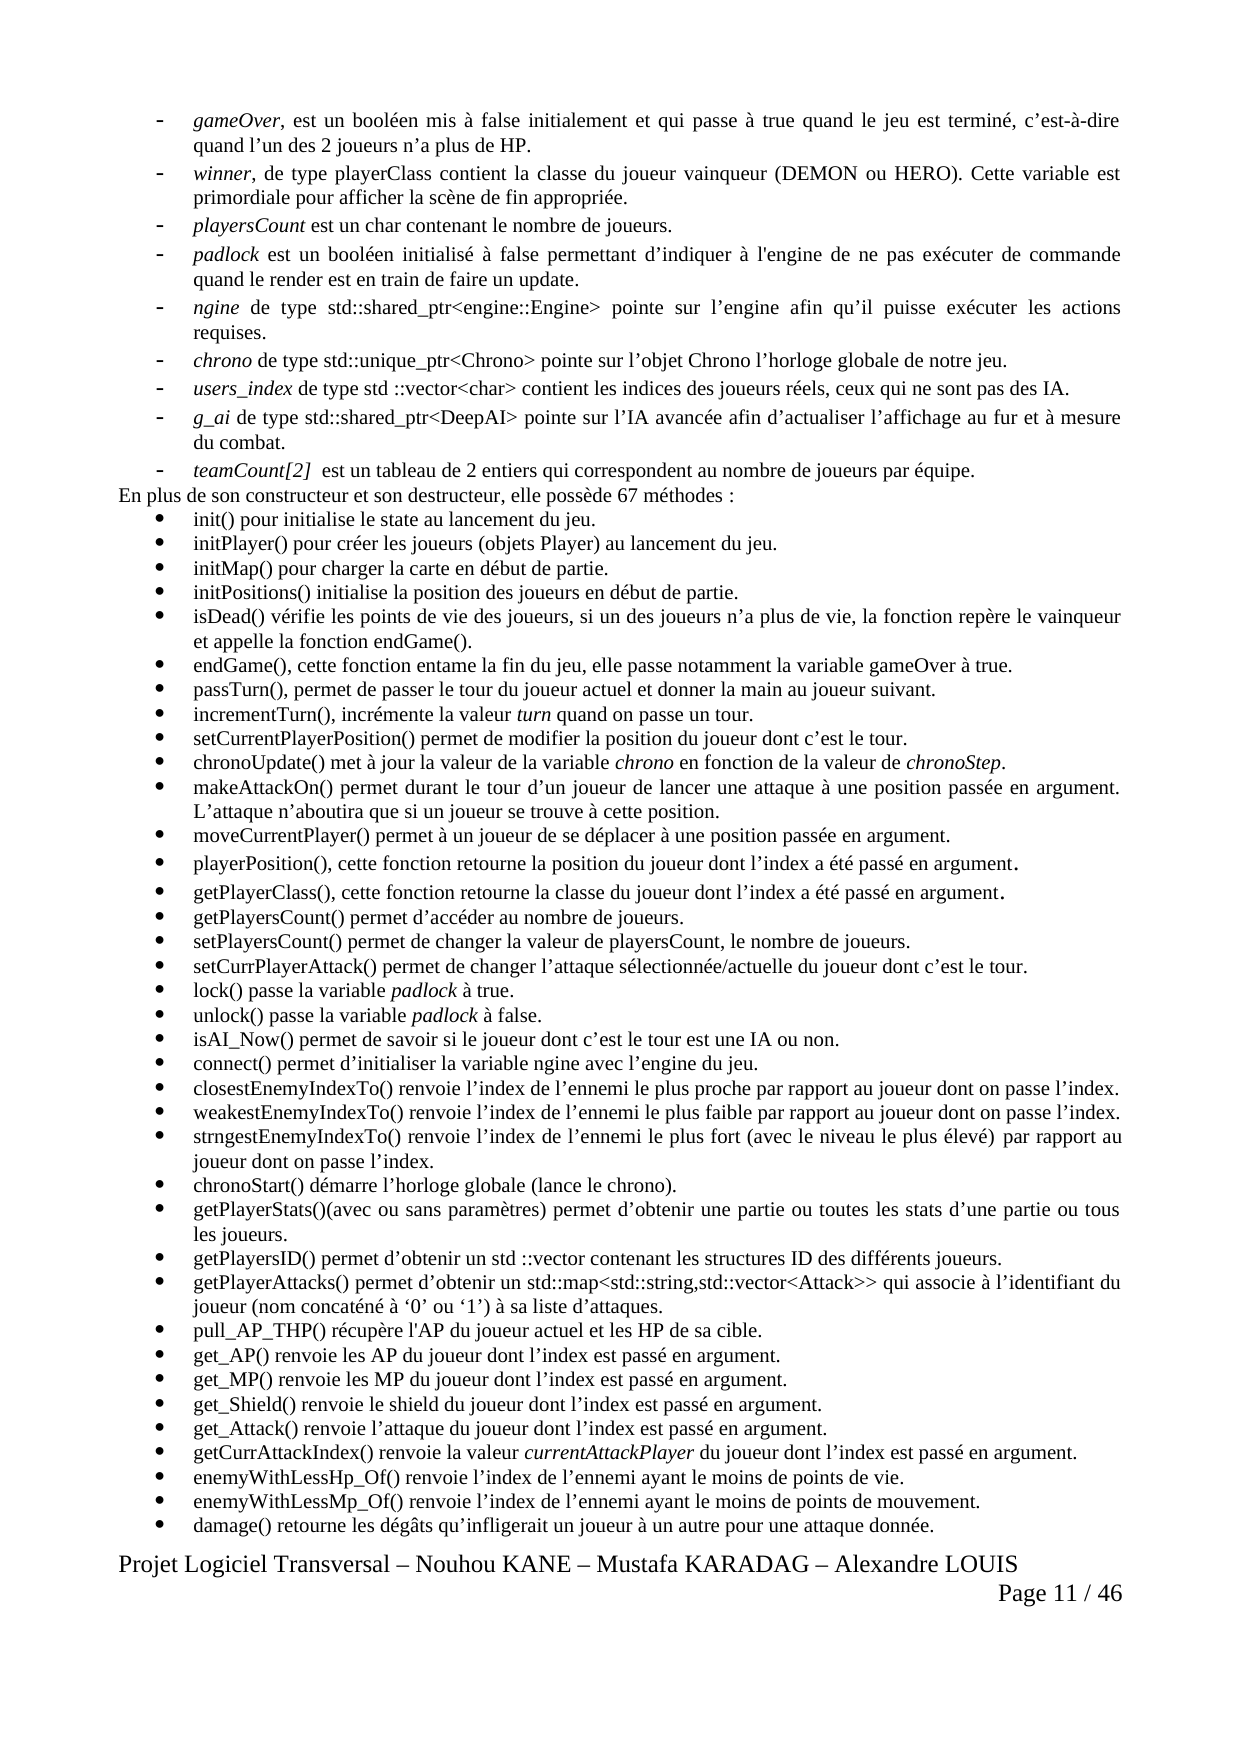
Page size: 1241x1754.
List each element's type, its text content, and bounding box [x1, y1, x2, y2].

list users_index de type std ::vector<char> contient les indices des joueurs réels, ceux qui ne sont pas des IA. [156, 372, 1122, 401]
list endGame(), cette fonction entame la fin du jeu, elle passe notamment la variable gameOver à true. [156, 653, 1122, 677]
list chronoUpdate() met à jour la valeur de la variable chrono en fonction de la valeur de chronoStep. [156, 750, 1122, 775]
list init() pour initialise le state au lancement du jeu. [156, 507, 1122, 531]
list playerPosition(), cette fonction retourne la position du joueur dont l’index a été passé en argument. [156, 847, 1122, 876]
list getPlayerClass(), cette fonction retourne la classe du joueur dont l’index a été passé en argument. [156, 876, 1122, 905]
list teamCount[2] est un tableau de 2 entiers qui correspondent au nombre de joueurs par équipe. [156, 454, 1122, 483]
list padlock est un booléen initialisé à false permettant d’indiquer à l'engine de ne pas exécuter de commande quand le render est en train de faire un update. [156, 238, 1122, 291]
list unlock() passe la variable padlock à false. [156, 1002, 1122, 1027]
list weakestEnemyIndexTo() renvoie l’index de l’ennemi le plus faible par rapport au joueur dont on passe l’index. [156, 1100, 1122, 1124]
list setCurrentPlayerPosition() permet de modifier la position du joueur dont c’est le tour. [156, 726, 1122, 750]
list get_MP() renvoie les MP du joueur dont l’index est passé en argument. [156, 1367, 1122, 1392]
list getPlayersCount() permet d’accéder au nombre de joueurs. [156, 905, 1122, 929]
list gameOver, est un booléen mis à false initialement et qui passe à true quand le jeu est terminé, c’est-à-dire quand l’un des 2 joueurs n’a plus de HP. [156, 104, 1122, 157]
list initPositions() initialise la position des joueurs en début de partie. [156, 580, 1122, 604]
list isDead() vérifie les points de vie des joueurs, si un des joueurs n’a plus de vie, la fonction repère le vainqueur et appelle la fonction endGame(). [156, 604, 1122, 653]
list g_ai de type std::shared_ptr<DeepAI> pointe sur l’IA avancée afin d’actualiser l’affichage au fur et à mesure du combat. [156, 401, 1122, 454]
list getPlayerAttacks() permet d’obtenir un std::map<std::string,std::vector<Attack>> qui associe à l’identifiant du joueur (nom concaténé à ‘0’ ou ‘1’) à sa liste d’attaques. [156, 1270, 1122, 1318]
list connect() permet d’initialiser la variable ngine avec l’engine du jeu. [156, 1051, 1122, 1076]
list damage() retourne les dégâts qu’infligerait un joueur à un autre pour une attaque donnée. [156, 1513, 1122, 1538]
list winner, de type playerClass contient la classe du joueur vainqueur (DEMON ou HERO). Cette variable est primordiale pour afficher la scène de fin appropriée. [156, 157, 1122, 209]
list lock() passe la variable padlock à true. [156, 978, 1122, 1002]
list getCurrAttackIndex() renvoie la valeur currentAttackPlayer du joueur dont l’index est passé en argument. [156, 1440, 1122, 1465]
list passTurn(), permet de passer le tour du joueur actuel et donner la main au joueur suivant. [156, 677, 1122, 702]
list incrementTurn(), incrémente la valeur turn quand on passe un tour. [156, 702, 1122, 726]
list getPlayersID() permet d’obtenir un std ::vector contenant les structures ID des différents joueurs. [156, 1246, 1122, 1270]
list setCurrPlayerAttack() permet de changer l’attaque sélectionnée/actuelle du joueur dont c’est le tour. [156, 954, 1122, 978]
list setPlayersCount() permet de changer la valeur de playersCount, le nombre de joueurs. [156, 929, 1122, 954]
list makeAttackOn() permet durant le tour d’un joueur de lancer une attaque à une position passée en argument. L’attaque n’aboutira que si un joueur se trouve à cette position. [156, 775, 1122, 823]
list enemyWithLessMp_Of() renvoie l’index de l’ennemi ayant le moins de points de mouvement. [156, 1489, 1122, 1513]
list moveCurrentPlayer() permet à un joueur de se déplacer à une position passée en argument. [156, 823, 1122, 847]
list chronoStart() démarre l’horloge globale (lance le chrono). [156, 1173, 1122, 1197]
list isAI_Now() permet de savoir si le joueur dont c’est le tour est une IA ou non. [156, 1027, 1122, 1051]
list chrono de type std::unique_ptr<Chrono> pointe sur l’objet Chrono l’horloge globale de notre jeu. [156, 344, 1122, 372]
list playersCount est un char contenant le nombre de joueurs. [156, 209, 1122, 238]
list enemyWithLessHp_Of() renvoie l’index de l’ennemi ayant le moins de points de vie. [156, 1465, 1122, 1489]
list get_Attack() renvoie l’attaque du joueur dont l’index est passé en argument. [156, 1416, 1122, 1440]
list initMap() pour charger la carte en début de partie. [156, 556, 1122, 580]
list ngine de type std::shared_ptr<engine::Engine> pointe sur l’engine afin qu’il puisse exécuter les actions requises. [156, 291, 1122, 344]
list initPlayer() pour créer les joueurs (objets Player) au lancement du jeu. [156, 531, 1122, 556]
list get_Shield() renvoie le shield du joueur dont l’index est passé en argument. [156, 1392, 1122, 1416]
list getPlayerStats()(avec ou sans paramètres) permet d’obtenir une partie ou toutes les stats d’une partie ou tous les joueurs. [156, 1197, 1122, 1246]
list get_AP() renvoie les AP du joueur dont l’index est passé en argument. [156, 1343, 1122, 1367]
list closestEnemyIndexTo() renvoie l’index de l’ennemi le plus proche par rapport au joueur dont on passe l’index. [156, 1076, 1122, 1100]
list pull_AP_THP() récupère l'AP du joueur actuel et les HP de sa cible. [156, 1318, 1122, 1343]
text En plus de son constructeur et son destructeur, elle possède 67 méthodes : [118, 483, 1122, 507]
list strngestEnemyIndexTo() renvoie l’index de l’ennemi le plus fort (avec le niveau le plus élevé) par rapport au joueur dont on passe l’index. [156, 1124, 1122, 1173]
